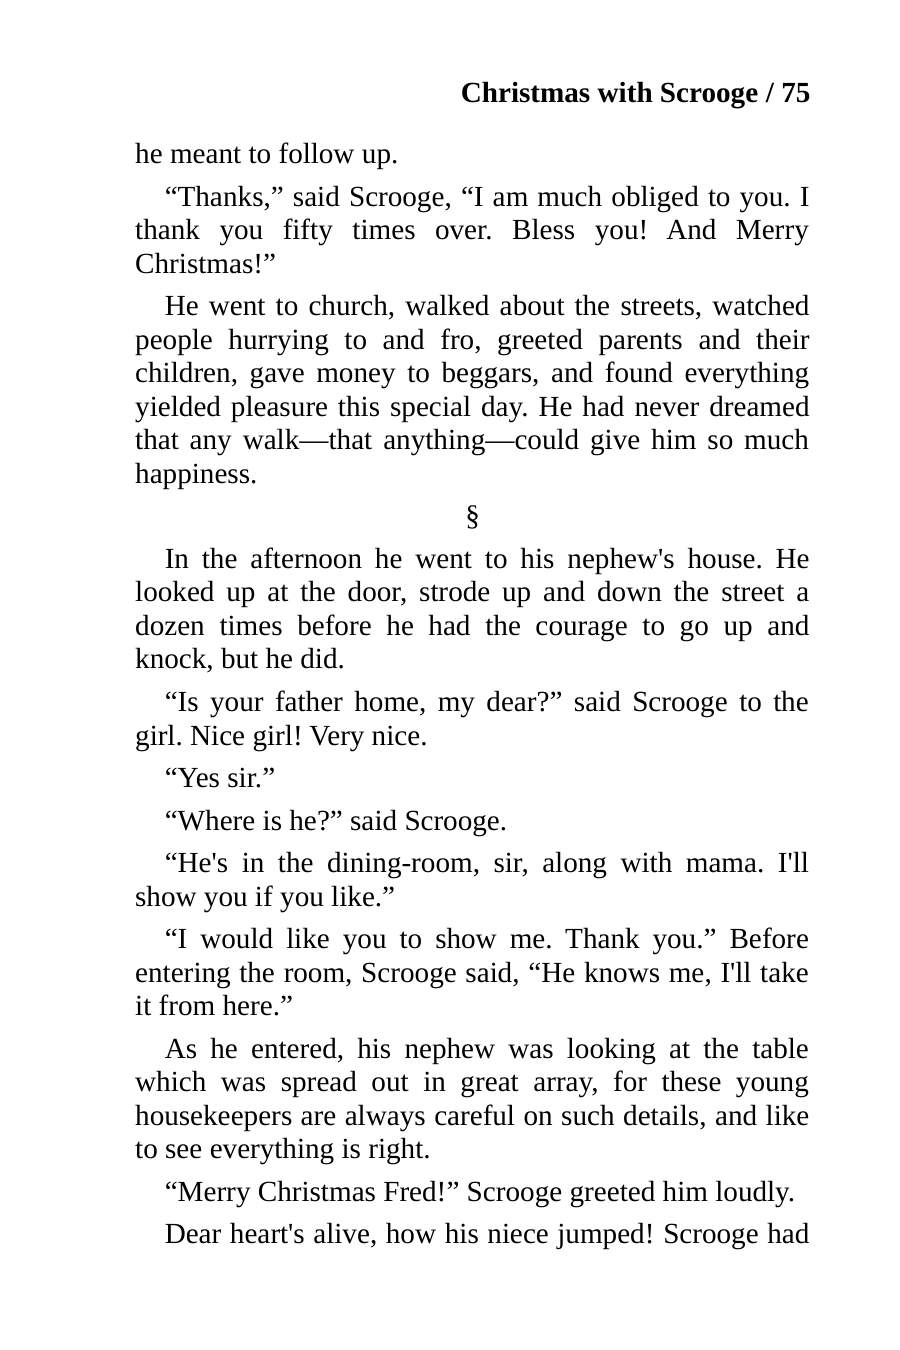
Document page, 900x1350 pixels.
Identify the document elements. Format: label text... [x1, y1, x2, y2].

text “Thanks,” said Scrooge, “I am much obliged to you. I thank you fifty times over. Bless you! And Merry Christmas!” [135, 179, 810, 279]
text “Is your father home, my dear?” said Scrooge to the girl. Nice girl! Very nice. [135, 684, 810, 751]
text § [135, 498, 810, 532]
text Dear heart's alive, how his niece jumped! Scrooge had [135, 1216, 810, 1250]
text “Yes sir.” [135, 760, 810, 794]
text “Merry Christmas Fred!” Scrooge greeted him loudly. [135, 1174, 810, 1207]
text As he entered, his nephew was looking at the table which was spread out in great array, for these young housekeepers are always careful on such details, and like to see everything is right. [135, 1031, 810, 1165]
text “Where is he?” said Scrooge. [135, 803, 810, 836]
text In the afternoon he went to his nephew's house. He looked up at the door, strode up and down the street a dozen times before he had the courage to go up and knock, but he did. [135, 541, 810, 675]
text He went to church, walked about the streets, watched people hurrying to and fro, greeted parents and their children, gave money to beggars, and found everything yielded pleasure this special day. He had never dreamed that any walk—that anything—could give him so much happiness. [135, 288, 810, 489]
text “I would like you to show me. Thank you.” Before entering the room, Scrooge said, “He knows me, I'll take it from here.” [135, 921, 810, 1022]
text he meant to follow up. [135, 136, 810, 170]
text “He's in the dining-room, sir, along with mama. I'll show you if you like.” [135, 845, 810, 912]
